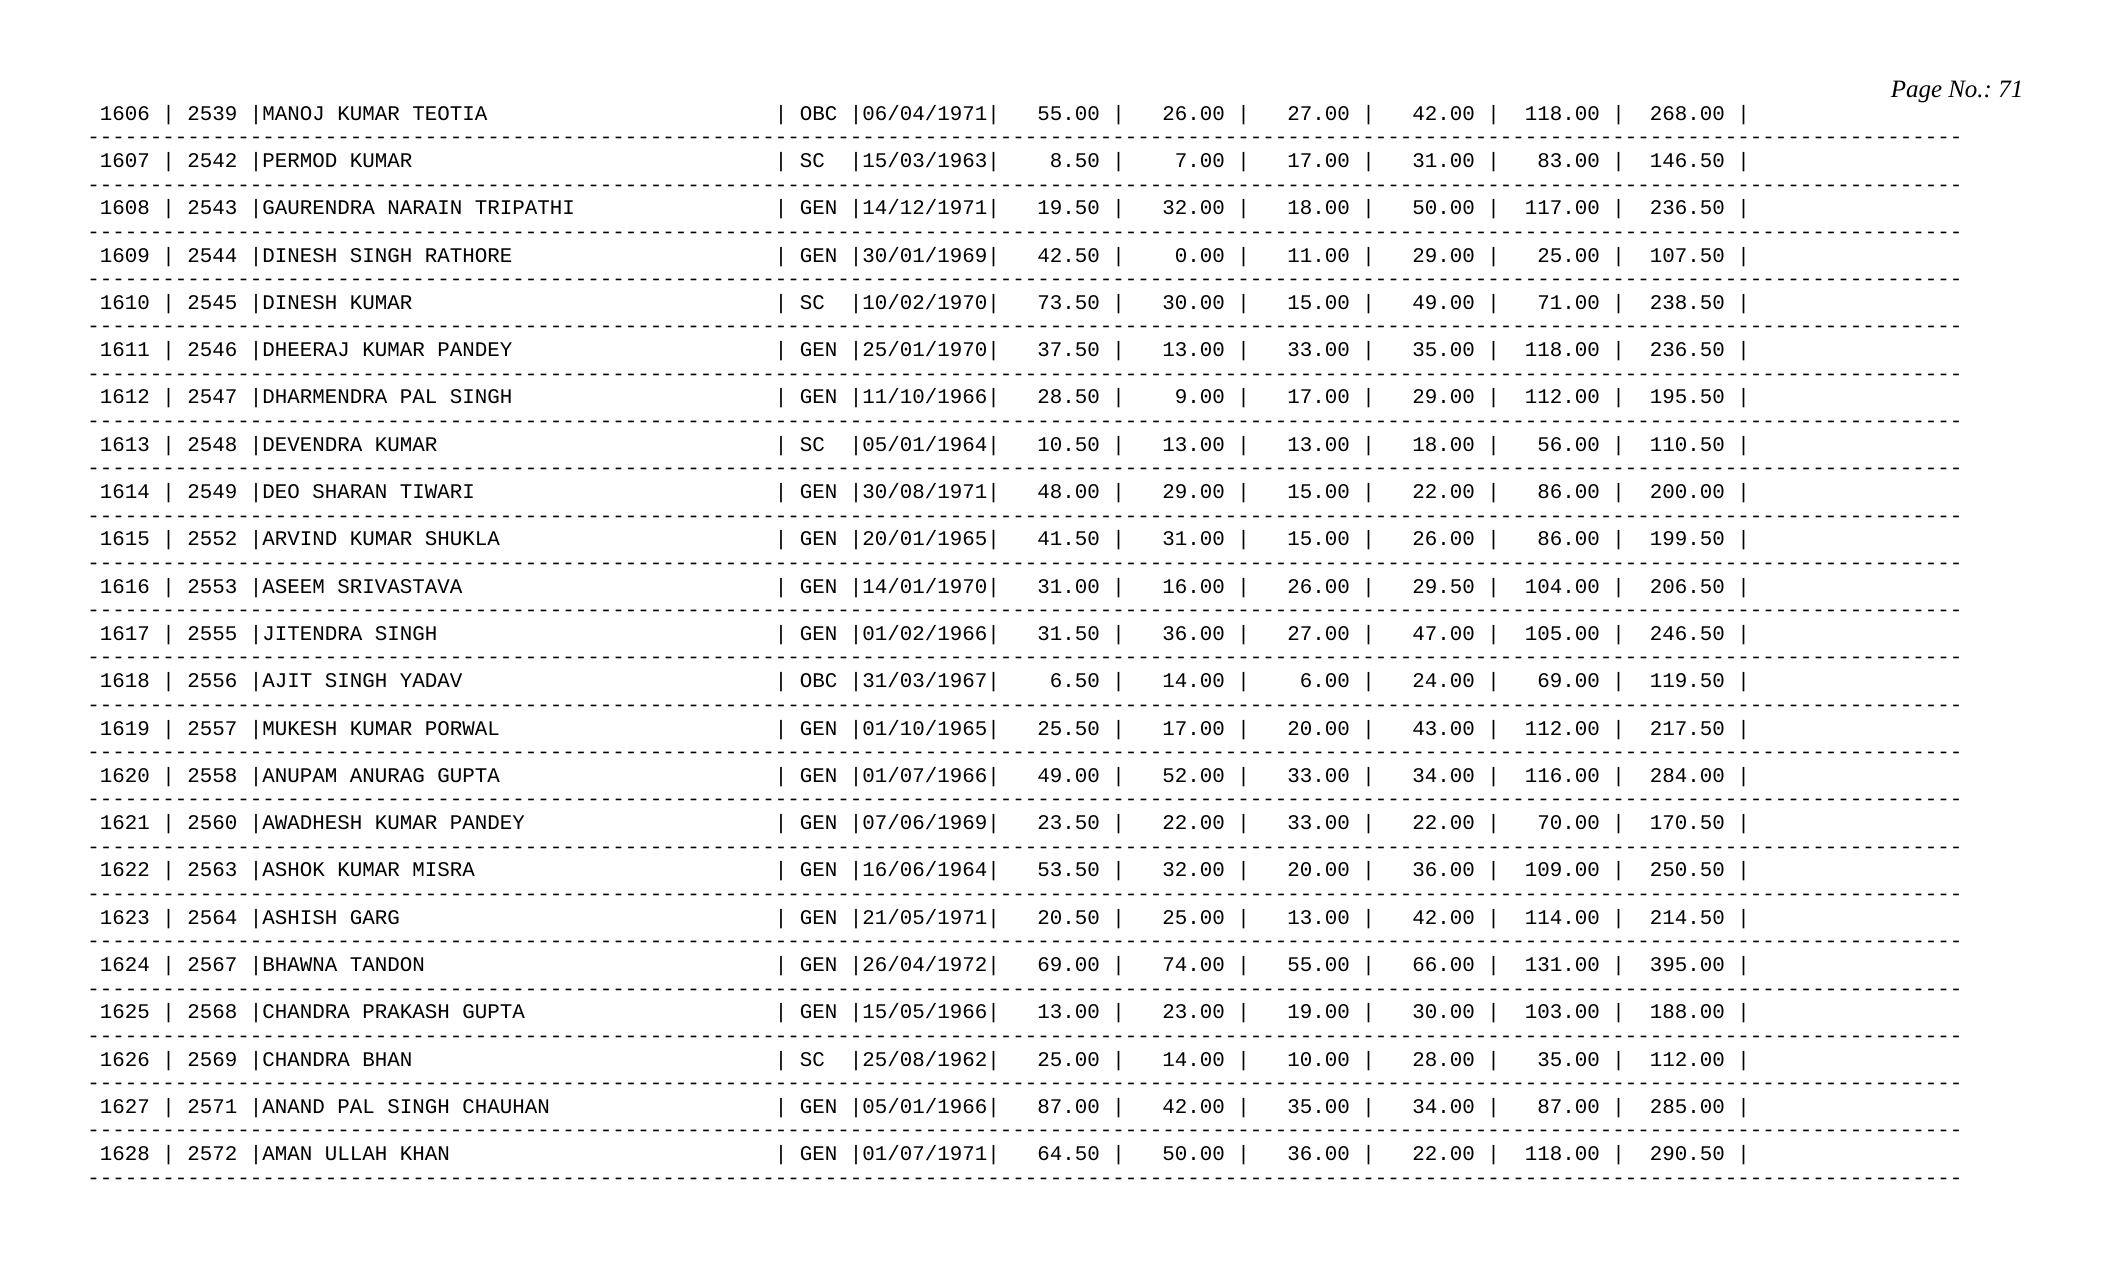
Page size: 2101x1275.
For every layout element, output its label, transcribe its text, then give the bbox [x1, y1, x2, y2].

text ------------------------------------------------------------------------------------------------------------------------------------------------------ [87, 505, 2025, 528]
text ------------------------------------------------------------------------------------------------------------------------------------------------------ [87, 1119, 2025, 1143]
text ------------------------------------------------------------------------------------------------------------------------------------------------------ [87, 552, 2025, 576]
text ------------------------------------------------------------------------------------------------------------------------------------------------------ [87, 1025, 2025, 1048]
text 1628 | 2572 |AMAN ULLAH KHAN | GEN |01/07/1971| 64.50 | 50.00 | 36.00 | 22.00 | 118.00 | 290.50 | [87, 1143, 2025, 1167]
text 1612 | 2547 |DHARMENDRA PAL SINGH | GEN |11/10/1966| 28.50 | 9.00 | 17.00 | 29.00 | 112.00 | 195.50 | [87, 386, 2025, 410]
text 1608 | 2543 |GAURENDRA NARAIN TRIPATHI | GEN |14/12/1971| 19.50 | 32.00 | 18.00 | 50.00 | 117.00 | 236.50 | [87, 197, 2025, 221]
text ------------------------------------------------------------------------------------------------------------------------------------------------------ [87, 126, 2025, 150]
text 1626 | 2569 |CHANDRA BHAN | SC |25/08/1962| 25.00 | 14.00 | 10.00 | 28.00 | 35.00 | 112.00 | [87, 1048, 2025, 1072]
text ------------------------------------------------------------------------------------------------------------------------------------------------------ [87, 883, 2025, 907]
text ------------------------------------------------------------------------------------------------------------------------------------------------------ [87, 1167, 2025, 1190]
text ------------------------------------------------------------------------------------------------------------------------------------------------------ [87, 221, 2025, 244]
text ------------------------------------------------------------------------------------------------------------------------------------------------------ [87, 363, 2025, 386]
text ------------------------------------------------------------------------------------------------------------------------------------------------------ [87, 647, 2025, 670]
text 1611 | 2546 |DHEERAJ KUMAR PANDEY | GEN |25/01/1970| 37.50 | 13.00 | 33.00 | 35.00 | 118.00 | 236.50 | [87, 339, 2025, 363]
text 1615 | 2552 |ARVIND KUMAR SHUKLA | GEN |20/01/1965| 41.50 | 31.00 | 15.00 | 26.00 | 86.00 | 199.50 | [87, 528, 2025, 552]
text 1606 | 2539 |MANOJ KUMAR TEOTIA | OBC |06/04/1971| 55.00 | 26.00 | 27.00 | 42.00 | 118.00 | 268.00 | [87, 103, 2025, 126]
text ------------------------------------------------------------------------------------------------------------------------------------------------------ [87, 694, 2025, 717]
text ------------------------------------------------------------------------------------------------------------------------------------------------------ [87, 410, 2025, 434]
text 1614 | 2549 |DEO SHARAN TIWARI | GEN |30/08/1971| 48.00 | 29.00 | 15.00 | 22.00 | 86.00 | 200.00 | [87, 481, 2025, 505]
text ------------------------------------------------------------------------------------------------------------------------------------------------------ [87, 788, 2025, 812]
text ------------------------------------------------------------------------------------------------------------------------------------------------------ [87, 978, 2025, 1001]
text 1622 | 2563 |ASHOK KUMAR MISRA | GEN |16/06/1964| 53.50 | 32.00 | 20.00 | 36.00 | 109.00 | 250.50 | [87, 859, 2025, 883]
text 1620 | 2558 |ANUPAM ANURAG GUPTA | GEN |01/07/1966| 49.00 | 52.00 | 33.00 | 34.00 | 116.00 | 284.00 | [87, 765, 2025, 788]
text 1625 | 2568 |CHANDRA PRAKASH GUPTA | GEN |15/05/1966| 13.00 | 23.00 | 19.00 | 30.00 | 103.00 | 188.00 | [87, 1001, 2025, 1025]
text ------------------------------------------------------------------------------------------------------------------------------------------------------ [87, 836, 2025, 859]
text ------------------------------------------------------------------------------------------------------------------------------------------------------ [87, 316, 2025, 339]
text ------------------------------------------------------------------------------------------------------------------------------------------------------ [87, 930, 2025, 954]
text 1617 | 2555 |JITENDRA SINGH | GEN |01/02/1966| 31.50 | 36.00 | 27.00 | 47.00 | 105.00 | 246.50 | [87, 623, 2025, 647]
text ------------------------------------------------------------------------------------------------------------------------------------------------------ [87, 457, 2025, 481]
text ------------------------------------------------------------------------------------------------------------------------------------------------------ [87, 268, 2025, 292]
text 1610 | 2545 |DINESH KUMAR | SC |10/02/1970| 73.50 | 30.00 | 15.00 | 49.00 | 71.00 | 238.50 | [87, 292, 2025, 316]
text 1607 | 2542 |PERMOD KUMAR | SC |15/03/1963| 8.50 | 7.00 | 17.00 | 31.00 | 83.00 | 146.50 | [87, 150, 2025, 174]
text 1624 | 2567 |BHAWNA TANDON | GEN |26/04/1972| 69.00 | 74.00 | 55.00 | 66.00 | 131.00 | 395.00 | [87, 954, 2025, 978]
text 1616 | 2553 |ASEEM SRIVASTAVA | GEN |14/01/1970| 31.00 | 16.00 | 26.00 | 29.50 | 104.00 | 206.50 | [87, 576, 2025, 599]
text 1613 | 2548 |DEVENDRA KUMAR | SC |05/01/1964| 10.50 | 13.00 | 13.00 | 18.00 | 56.00 | 110.50 | [87, 434, 2025, 457]
text 1621 | 2560 |AWADHESH KUMAR PANDEY | GEN |07/06/1969| 23.50 | 22.00 | 33.00 | 22.00 | 70.00 | 170.50 | [87, 812, 2025, 836]
text ------------------------------------------------------------------------------------------------------------------------------------------------------ [87, 599, 2025, 623]
text 1623 | 2564 |ASHISH GARG | GEN |21/05/1971| 20.50 | 25.00 | 13.00 | 42.00 | 114.00 | 214.50 | [87, 907, 2025, 930]
text 1609 | 2544 |DINESH SINGH RATHORE | GEN |30/01/1969| 42.50 | 0.00 | 11.00 | 29.00 | 25.00 | 107.50 | [87, 244, 2025, 268]
text ------------------------------------------------------------------------------------------------------------------------------------------------------ [87, 1072, 2025, 1096]
text 1619 | 2557 |MUKESH KUMAR PORWAL | GEN |01/10/1965| 25.50 | 17.00 | 20.00 | 43.00 | 112.00 | 217.50 | [87, 717, 2025, 741]
text 1618 | 2556 |AJIT SINGH YADAV | OBC |31/03/1967| 6.50 | 14.00 | 6.00 | 24.00 | 69.00 | 119.50 | [87, 670, 2025, 694]
text 1627 | 2571 |ANAND PAL SINGH CHAUHAN | GEN |05/01/1966| 87.00 | 42.00 | 35.00 | 34.00 | 87.00 | 285.00 | [87, 1096, 2025, 1119]
text ------------------------------------------------------------------------------------------------------------------------------------------------------ [87, 741, 2025, 765]
text ------------------------------------------------------------------------------------------------------------------------------------------------------ [87, 174, 2025, 197]
